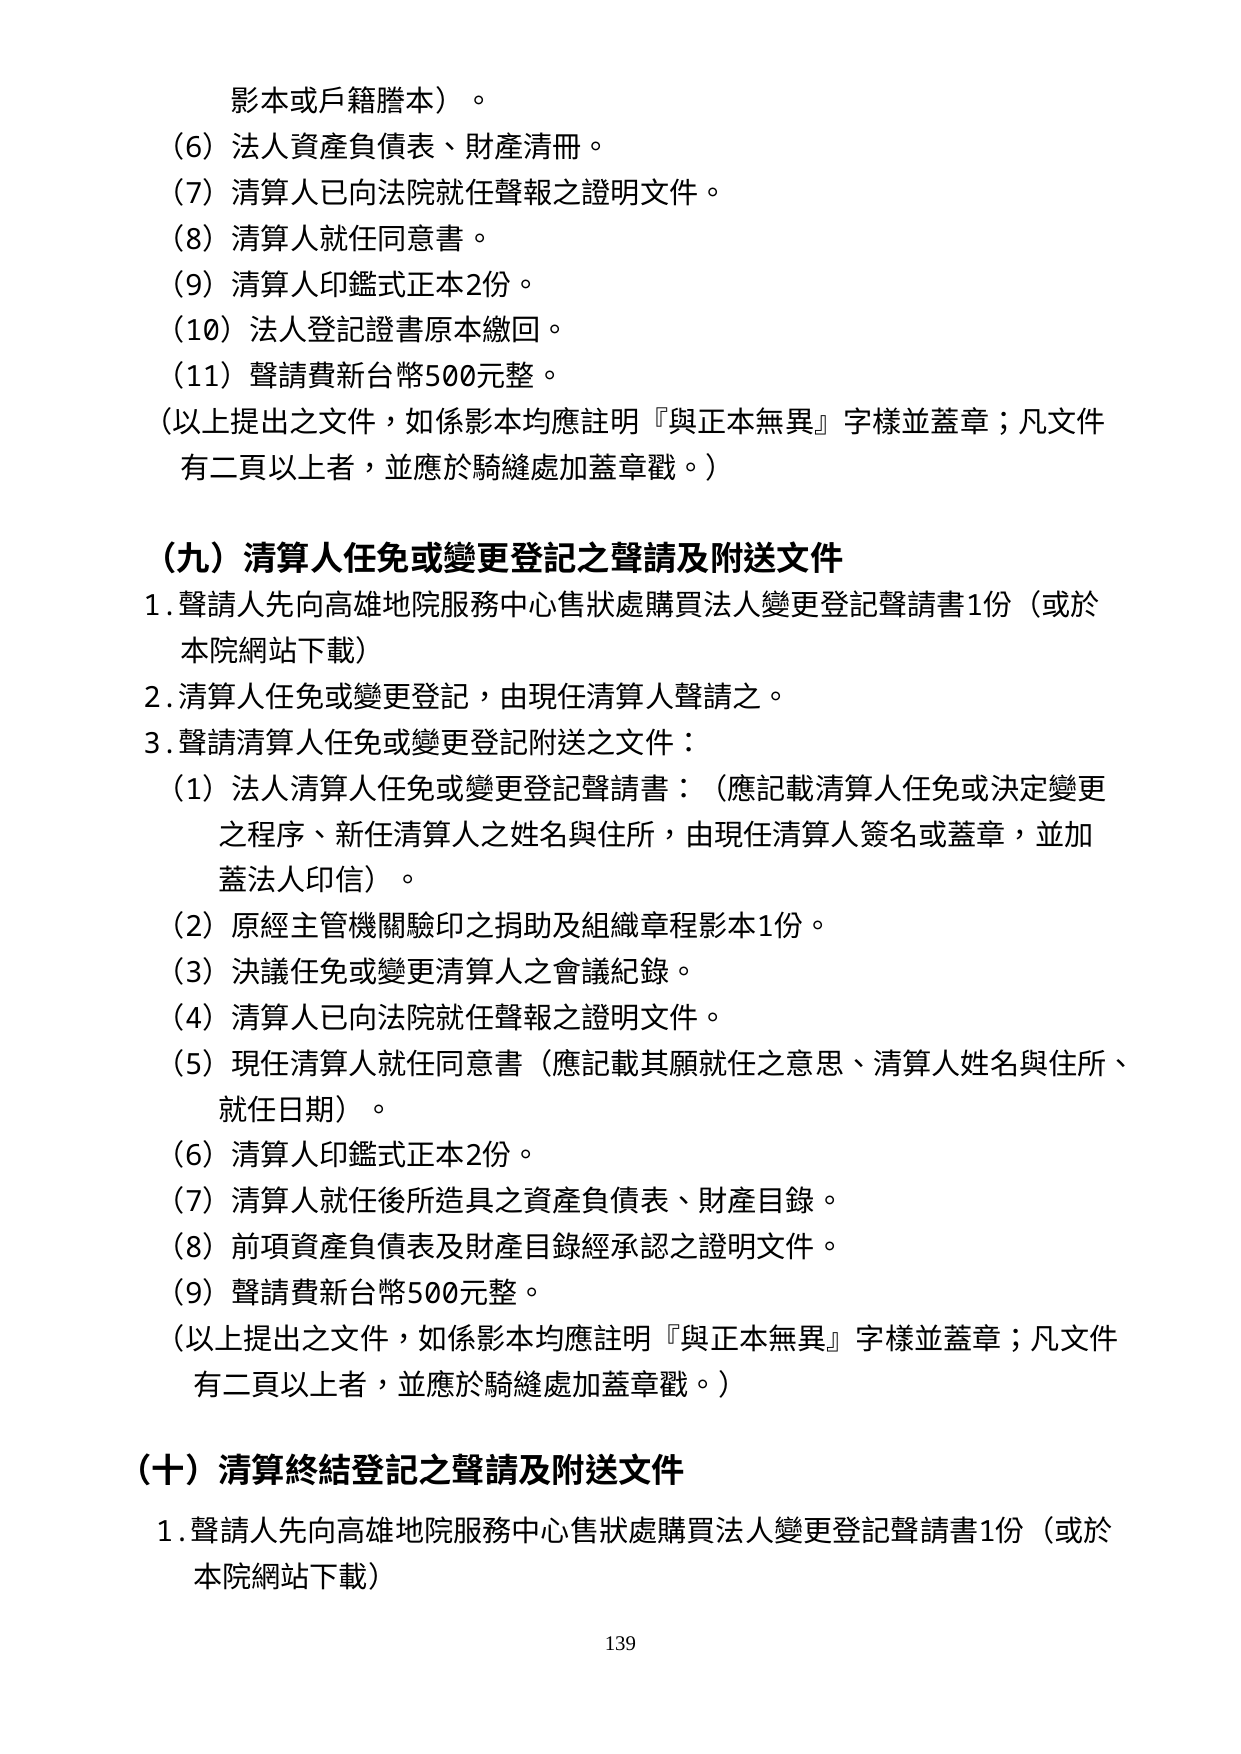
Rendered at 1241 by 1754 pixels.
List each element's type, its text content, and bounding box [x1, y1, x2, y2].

text （6）清算人印鑑式正本2份。 [156, 1129, 1122, 1175]
text 1.聲請人先向高雄地院服務中心售狀處購買法人變更登記聲請書1份（或於本院網站下載） [143, 579, 1122, 671]
text 1.聲請人先向高雄地院服務中心售狀處購買法人變更登記聲請書1份（或於本院網站下載） [156, 1504, 1122, 1596]
text （10）法人登記證書原本繳回。 [156, 304, 1122, 350]
text （3）決議任免或變更清算人之會議紀錄。 [156, 946, 1122, 992]
text （9）清算人印鑑式正本2份。 [156, 258, 1122, 304]
text （11）聲請費新台幣500元整。 [156, 350, 1122, 396]
text （以上提出之文件，如係影本均應註明『與正本無異』字樣並蓋章；凡文件有二頁以上者，並應於騎縫處加蓋章戳。） [143, 396, 1122, 487]
text （2）原經主管機關驗印之捐助及組織章程影本1份。 [156, 900, 1122, 946]
text 影本或戶籍謄本）。 [156, 75, 1122, 121]
text （8）清算人就任同意書。 [156, 212, 1122, 258]
text （9）聲請費新台幣500元整。 [156, 1267, 1122, 1312]
text 3.聲請清算人任免或變更登記附送之文件： [143, 717, 1122, 762]
text （4）清算人已向法院就任聲報之證明文件。 [156, 992, 1122, 1037]
text （7）清算人已向法院就任聲報之證明文件。 [156, 167, 1122, 212]
text （5）現任清算人就任同意書（應記載其願就任之意思、清算人姓名與住所、就任日期）。 [156, 1037, 1122, 1129]
text （十）清算終結登記之聲請及附送文件 [118, 1444, 1122, 1492]
text （以上提出之文件，如係影本均應註明『與正本無異』字樣並蓋章；凡文件有二頁以上者，並應於騎縫處加蓋章戳。） [156, 1312, 1122, 1404]
text （6）法人資產負債表、財產清冊。 [156, 121, 1122, 167]
text 2.清算人任免或變更登記，由現任清算人聲請之。 [143, 671, 1122, 717]
text （8）前項資產負債表及財產目錄經承認之證明文件。 [156, 1221, 1122, 1267]
text （1）法人清算人任免或變更登記聲請書：（應記載清算人任免或決定變更之程序、新任清算人之姓名與住所，由現任清算人簽名或蓋章，並加蓋法人印信）。 [156, 762, 1122, 900]
text （7）清算人就任後所造具之資產負債表、財產目錄。 [156, 1175, 1122, 1221]
text （九）清算人任免或變更登記之聲請及附送文件 [143, 533, 1122, 579]
